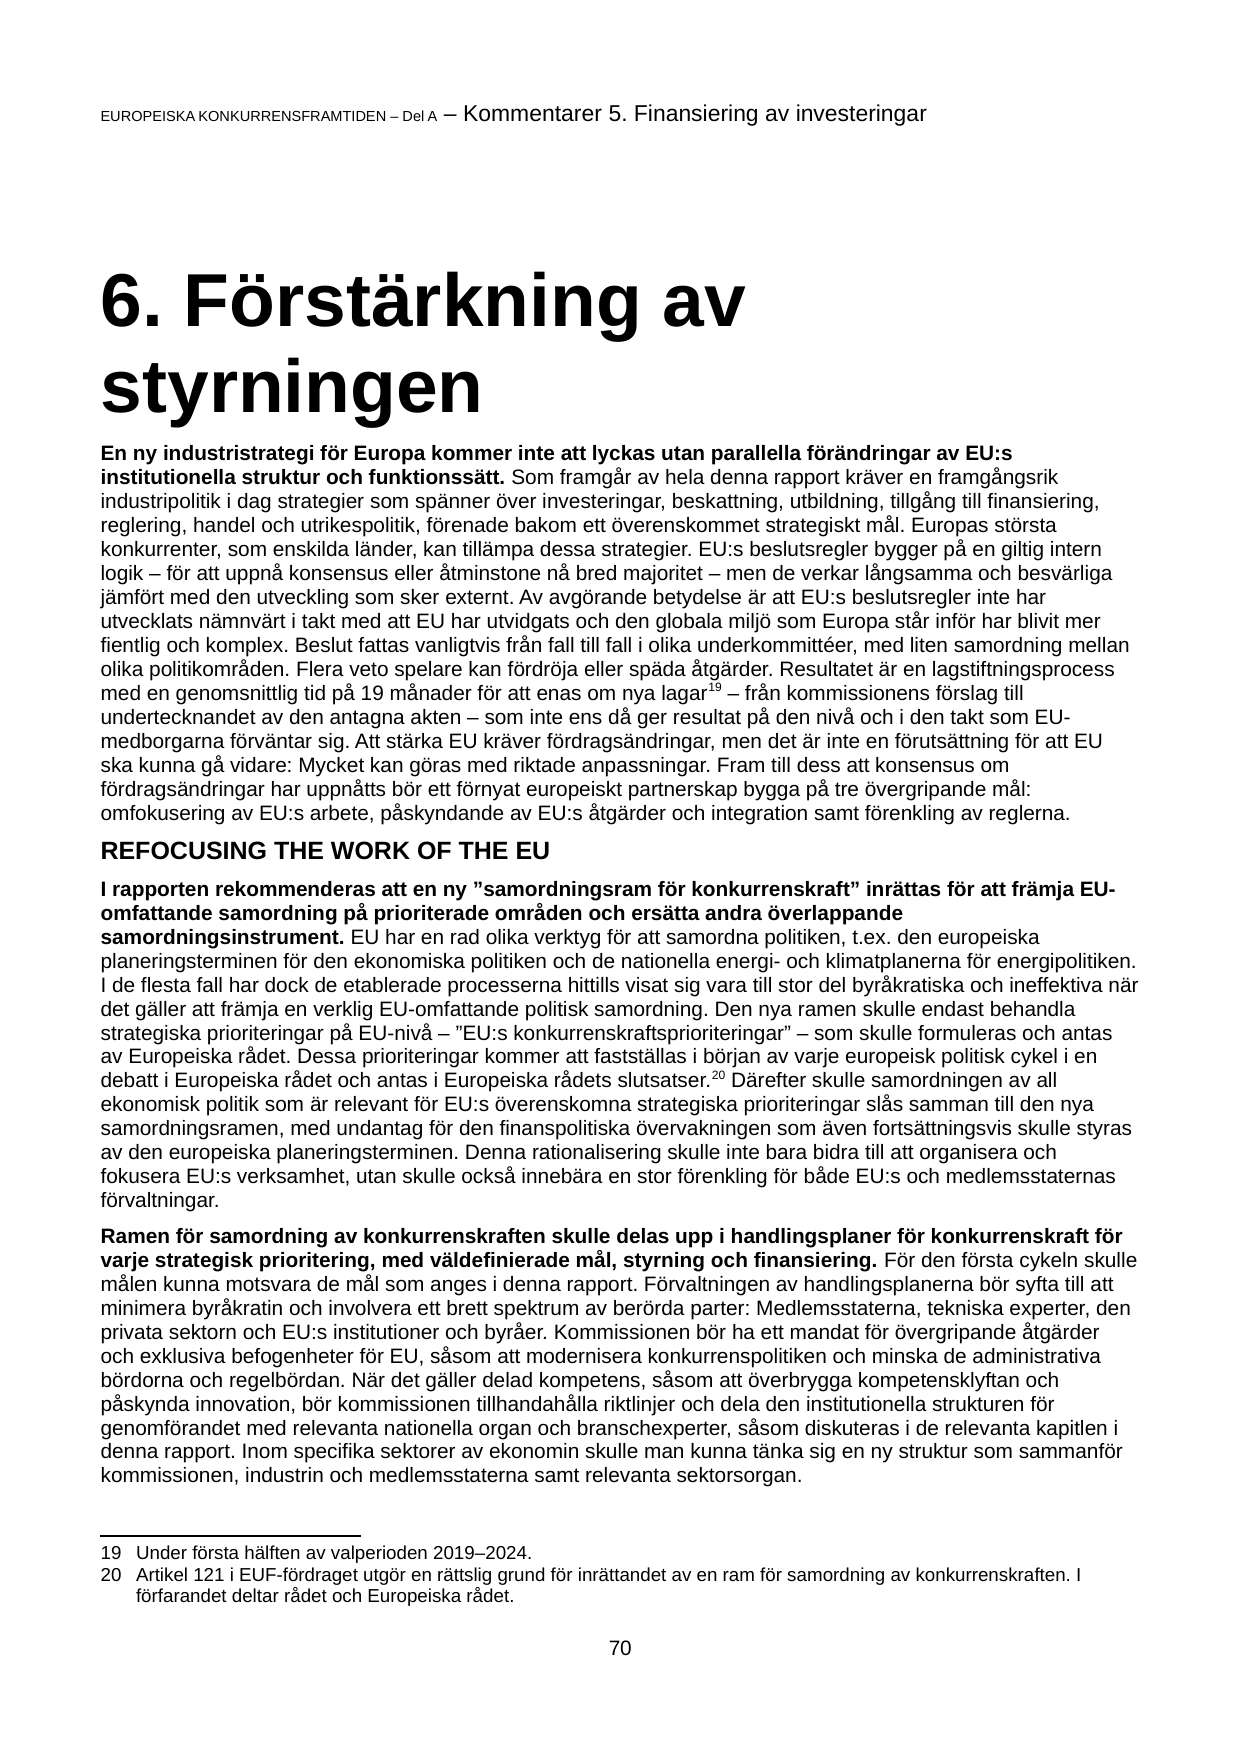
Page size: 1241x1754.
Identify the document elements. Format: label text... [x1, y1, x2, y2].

text I rapporten rekommenderas att en ny ”samordningsram för konkurrenskraft” inrättas för att främja EU-omfattande samordning på prioriterade områden och ersätta andra överlappande samordningsinstrument. EU har en rad olika verktyg för att samordna politiken, t.ex. den europeiska planeringsterminen för den ekonomiska politiken och de nationella energi- och klimatplanerna för energipolitiken. I de flesta fall har dock de etablerade processerna hittills visat sig vara till stor del byråkratiska och ineffektiva när det gäller att främja en verklig EU-omfattande politisk samordning. Den nya ramen skulle endast behandla strategiska prioriteringar på EU-nivå – ”EU:s konkurrenskraftsprioriteringar” – som skulle formuleras och antas av Europeiska rådet. Dessa prioriteringar kommer att fastställas i början av varje europeisk politisk cykel i en debatt i Europeiska rådet och antas i Europeiska rådets slutsatser. Därefter skulle samordningen av all ekonomisk politik som är relevant för EU:s överenskomna strategiska prioriteringar slås samman till den nya samordningsramen, med undantag för den finanspolitiska övervakningen som även fortsättningsvis skulle styras av den europeiska planeringsterminen. Denna rationalisering skulle inte bara bidra till att organisera och fokusera EU:s verksamhet, utan skulle också innebära en stor förenkling för både EU:s och medlemsstaternas förvaltningar. [100, 877, 1140, 1212]
text Under första hälften av valperioden 2019–2024. [100, 1542, 1140, 1563]
text En ny industristrategi för Europa kommer inte att lyckas utan parallella förändringar av EU:s institutionella struktur och funktionssätt. Som framgår av hela denna rapport kräver en framgångsrik industripolitik i dag strategier som spänner över investeringar, beskattning, utbildning, tillgång till finansiering, reglering, handel och utrikespolitik, förenade bakom ett överenskommet strategiskt mål. Europas största konkurrenter, som enskilda länder, kan tillämpa dessa strategier. EU:s beslutsregler bygger på en giltig intern logik – för att uppnå konsensus eller åtminstone nå bred majoritet – men de verkar långsamma och besvärliga jämfört med den utveckling som sker externt. Av avgörande betydelse är att EU:s beslutsregler inte har utvecklats nämnvärt i takt med att EU har utvidgats och den globala miljö som Europa står inför har blivit mer fientlig och komplex. Beslut fattas vanligtvis från fall till fall i olika underkommittéer, med liten samordning mellan olika politikområden. Flera veto spelare kan fördröja eller späda åtgärder. Resultatet är en lagstiftningsprocess med en genomsnittlig tid på 19 månader för att enas om nya lagar – från kommissionens förslag till undertecknandet av den antagna akten – som inte ens då ger resultat på den nivå och i den takt som EU-medborgarna förväntar sig. Att stärka EU kräver fördragsändringar, men det är inte en förutsättning för att EU ska kunna gå vidare: Mycket kan göras med riktade anpassningar. Fram till dess att konsensus om fördragsändringar har uppnåtts bör ett förnyat europeiskt partnerskap bygga på tre övergripande mål: omfokusering av EU:s arbete, påskyndande av EU:s åtgärder och integration samt förenkling av reglerna. [100, 441, 1140, 824]
text Ramen för samordning av konkurrenskraften skulle delas upp i handlingsplaner för konkurrenskraft för varje strategisk prioritering, med väldefinierade mål, styrning och finansiering. För den första cykeln skulle målen kunna motsvara de mål som anges i denna rapport. Förvaltningen av handlingsplanerna bör syfta till att minimera byråkratin och involvera ett brett spektrum av berörda parter: Medlemsstaterna, tekniska experter, den privata sektorn och EU:s institutioner och byråer. Kommissionen bör ha ett mandat för övergripande åtgärder och exklusiva befogenheter för EU, såsom att modernisera konkurrenspolitiken och minska de administrativa bördorna och regelbördan. När det gäller delad kompetens, såsom att överbrygga kompetensklyftan och påskynda innovation, bör kommissionen tillhandahålla riktlinjer och dela den institutionella strukturen för genomförandet med relevanta nationella organ och branschexperter, såsom diskuteras i de relevanta kapitlen i denna rapport. Inom specifika sektorer av ekonomin skulle man kunna tänka sig en ny struktur som sammanför kommissionen, industrin och medlemsstaterna samt relevanta sektorsorgan. [100, 1224, 1140, 1487]
text REFOCUSING THE WORK OF THE EU [100, 836, 1140, 865]
text Artikel 121 i EUF-fördraget utgör en rättslig grund för inrättandet av en ram för samordning av konkurrenskraften. I förfarandet deltar rådet och Europeiska rådet. [100, 1563, 1140, 1606]
subtitle 6. Förstärkning av styrningen [100, 256, 1140, 428]
